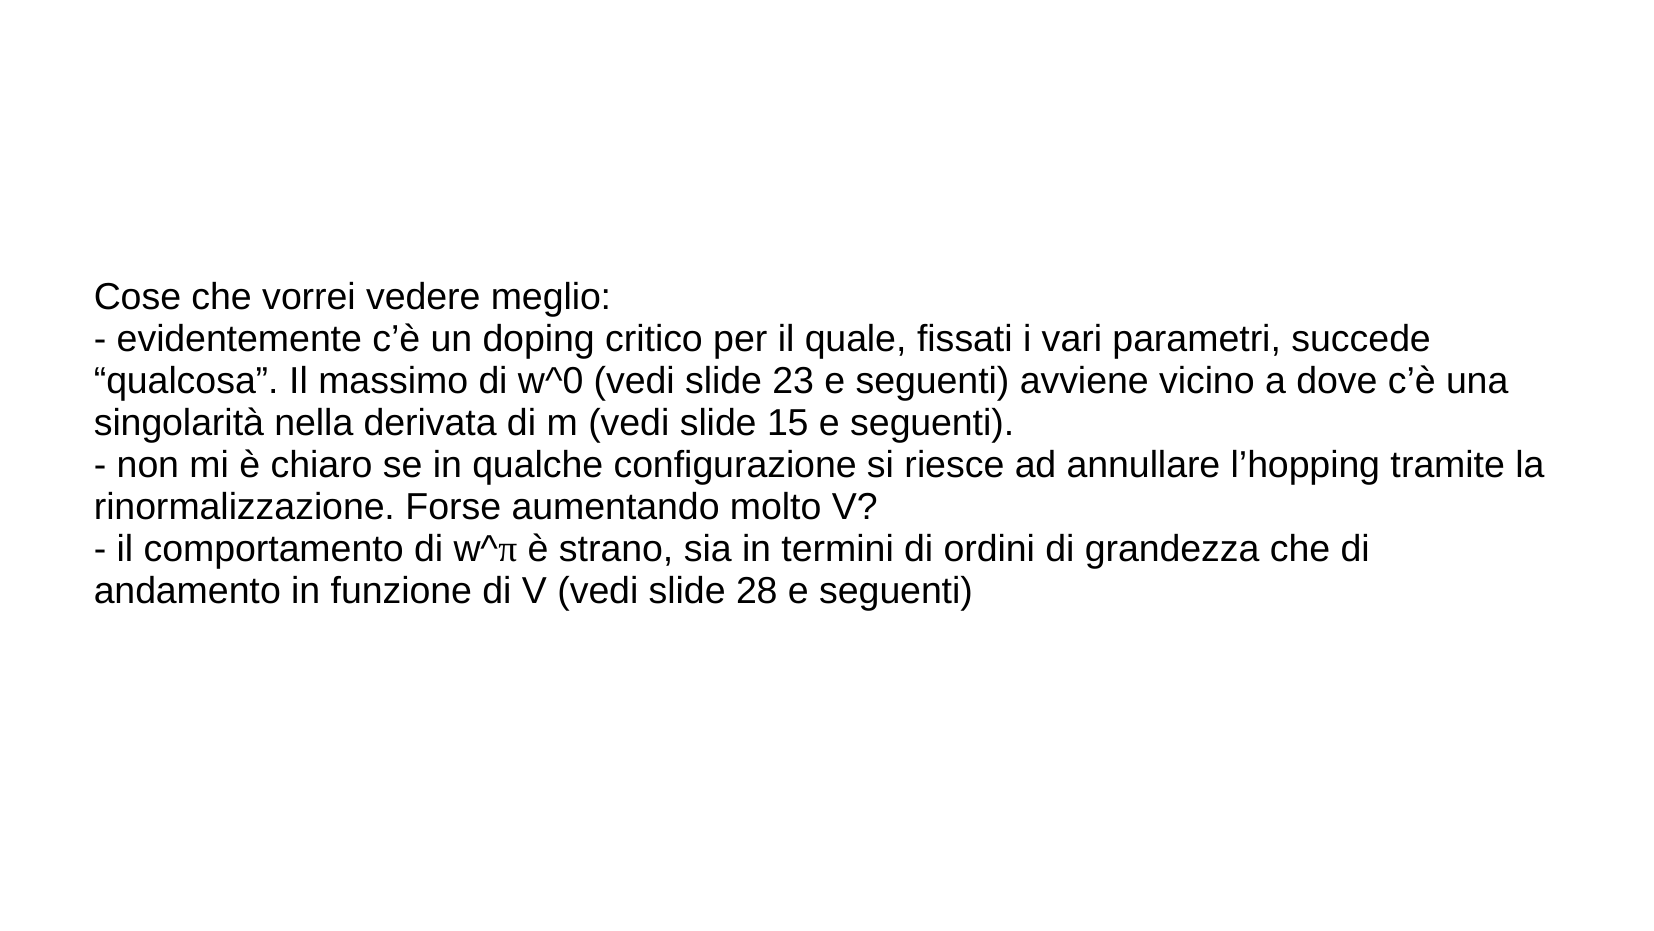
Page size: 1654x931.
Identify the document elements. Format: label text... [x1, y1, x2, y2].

text_box Cose che vorrei vedere meglio: - evidentemente c’è un doping critico per il quale, fissati i vari parametri, succede “qualcosa”. Il massimo di w^0 (vedi slide 23 e seguenti) avviene vicino a dove c’è una singolarità nella derivata di m (vedi slide 15 e seguenti). - non mi è chiaro se in qualche configurazione si riesce ad annullare l’hopping tramite la rinormalizzazione. Forse aumentando molto V? - il comportamento di w^π è strano, sia in termini di ordini di grandezza che di andamento in funzione di V (vedi slide 28 e seguenti) [79, 267, 1575, 663]
